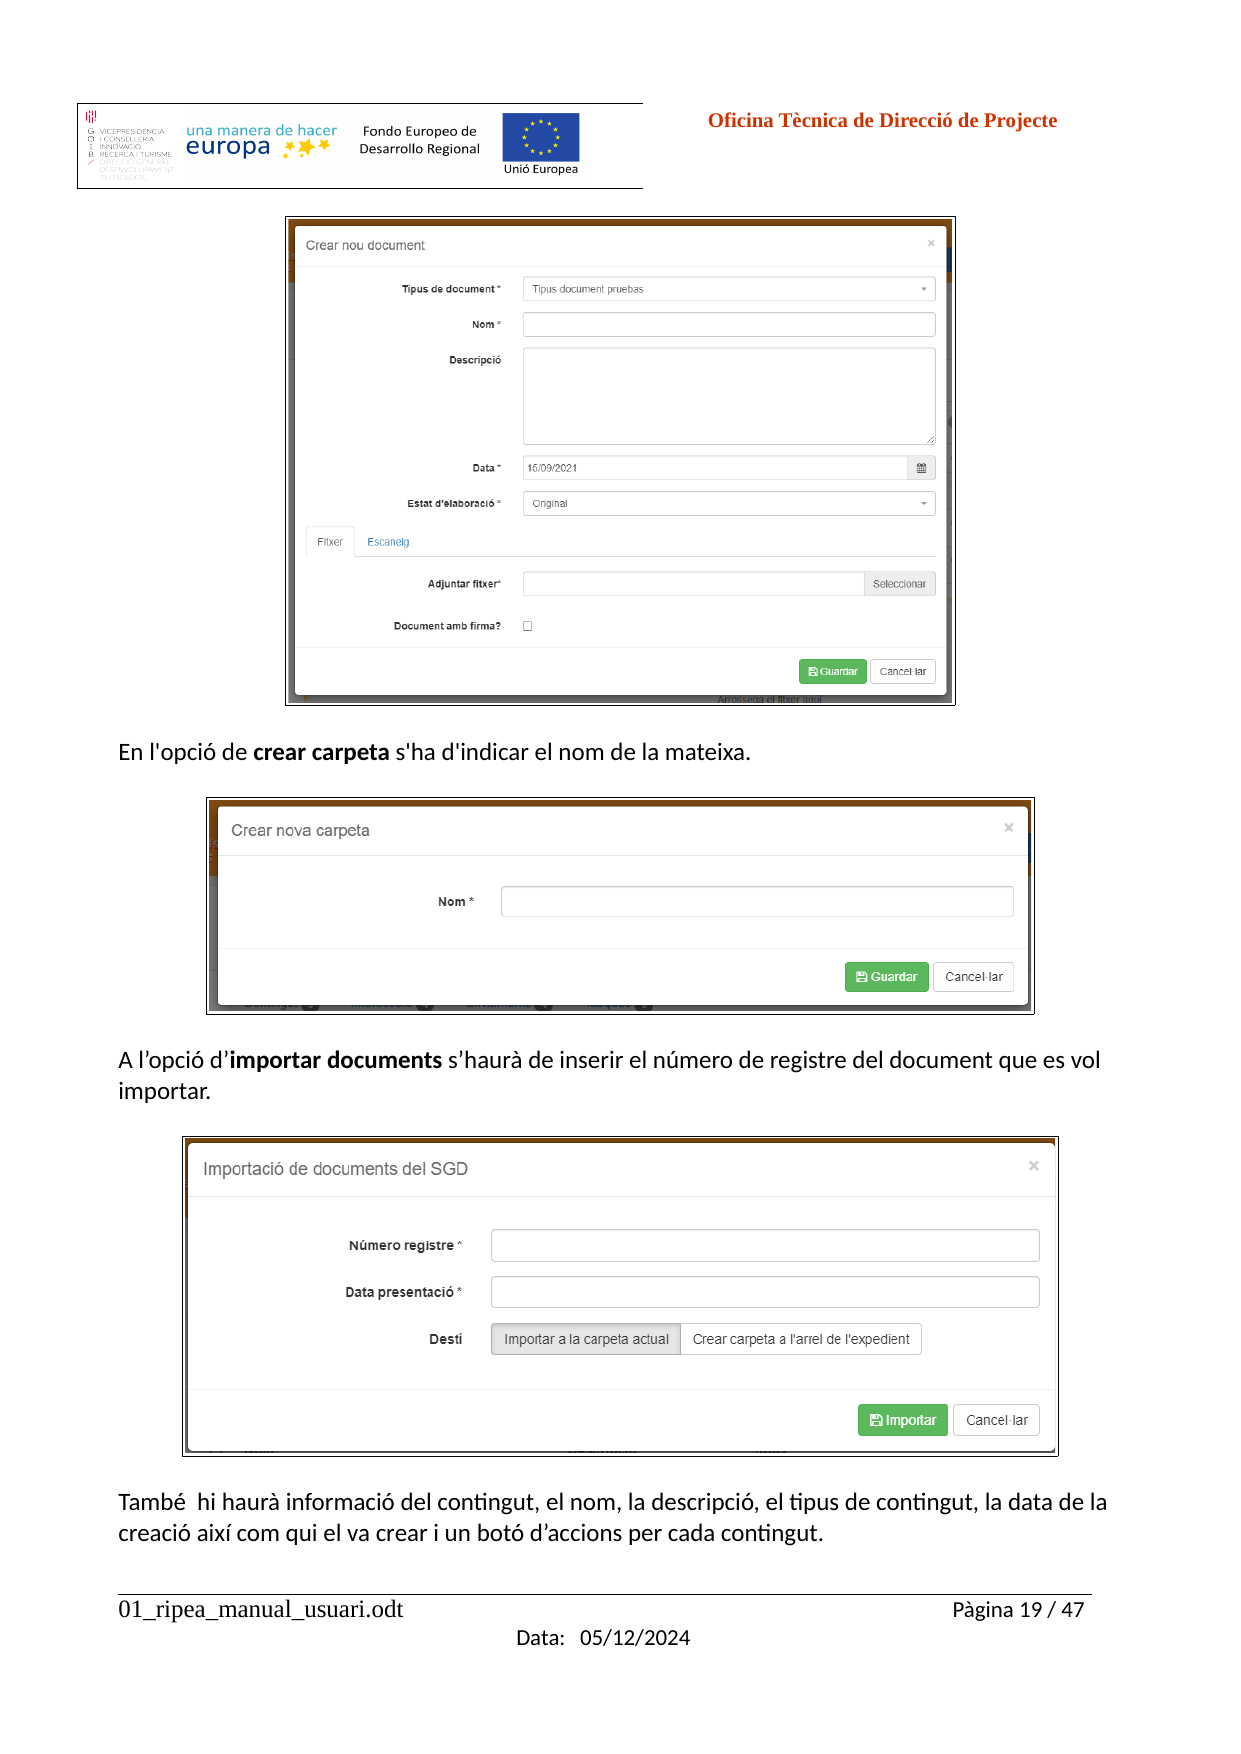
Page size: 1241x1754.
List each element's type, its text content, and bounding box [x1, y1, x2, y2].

picture [209, 800, 1032, 1011]
picture [185, 1138, 1055, 1453]
text A l’opció d’importar documents s’haurà de inserir el número de registre del document que es vol importar. [118, 1044, 1122, 1105]
picture [184, 108, 585, 182]
picture [82, 108, 178, 182]
text En l'opció de crear carpeta s'ha d'indicar el nom de la mateixa. [118, 736, 1122, 766]
picture [288, 219, 952, 703]
text També hi haurà informació del contingut, el nom, la descripció, el tipus de contingut, la data de la creació així com qui el va crear i un botó d’accions per cada contingut. [118, 1486, 1122, 1547]
